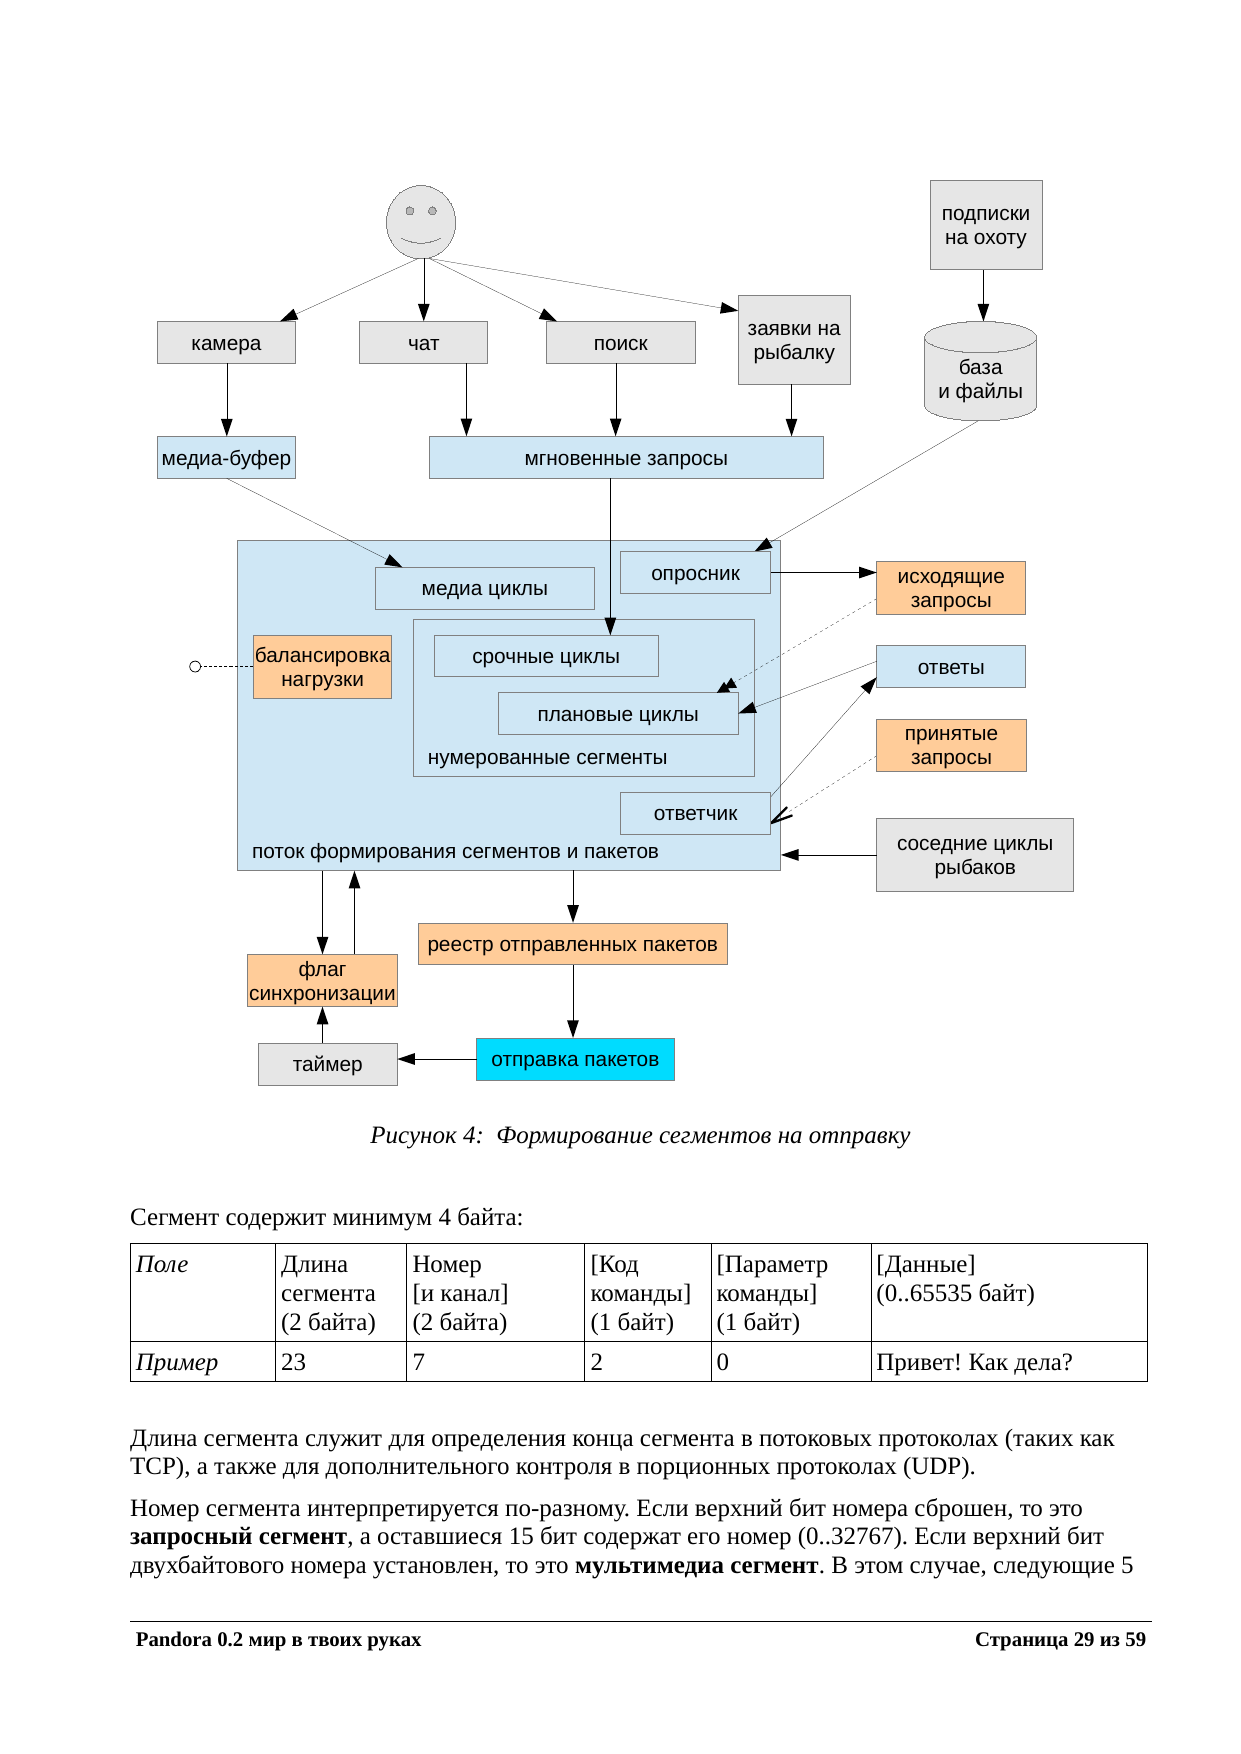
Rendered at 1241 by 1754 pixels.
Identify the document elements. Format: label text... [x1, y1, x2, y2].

table_header Номер [и канал] (2 байта) [407, 1244, 584, 1341]
table_cell Пример [131, 1342, 275, 1381]
table_header [Параметр команды] (1 байт) [712, 1244, 871, 1341]
table_cell 23 [276, 1342, 406, 1381]
table_cell 2 [585, 1342, 711, 1381]
table_cell 0 [712, 1342, 871, 1381]
text Сегмент содержит минимум 4 байта: [130, 1202, 1152, 1231]
table_cell Привет! Как дела? [872, 1342, 1147, 1381]
text Рисунок 4: Формирование сегментов на отправку [127, 1120, 1155, 1149]
table_header Длина сегмента (2 байта) [276, 1244, 406, 1341]
table_header [Данные] (0..65535 байт) [872, 1244, 1147, 1341]
text Номер сегмента интерпретируется по-разному. Если верхний бит номера сброшен, то это запросный сегмент, а оставшиеся 15 бит содержат его номер (0..32767). Если верхний бит двухбайтового номера установлен, то это мультимедиа сегмент. В этом случае, следующие 5 [130, 1493, 1152, 1579]
table_header Поле [131, 1244, 275, 1341]
table_cell 7 [407, 1342, 584, 1381]
text Длина сегмента служит для определения конца сегмента в потоковых протоколах (таких как TCP), а также для дополнительного контроля в порционных протоколах (UDP). [130, 1423, 1152, 1480]
table_header [Код команды] (1 байт) [585, 1244, 711, 1341]
